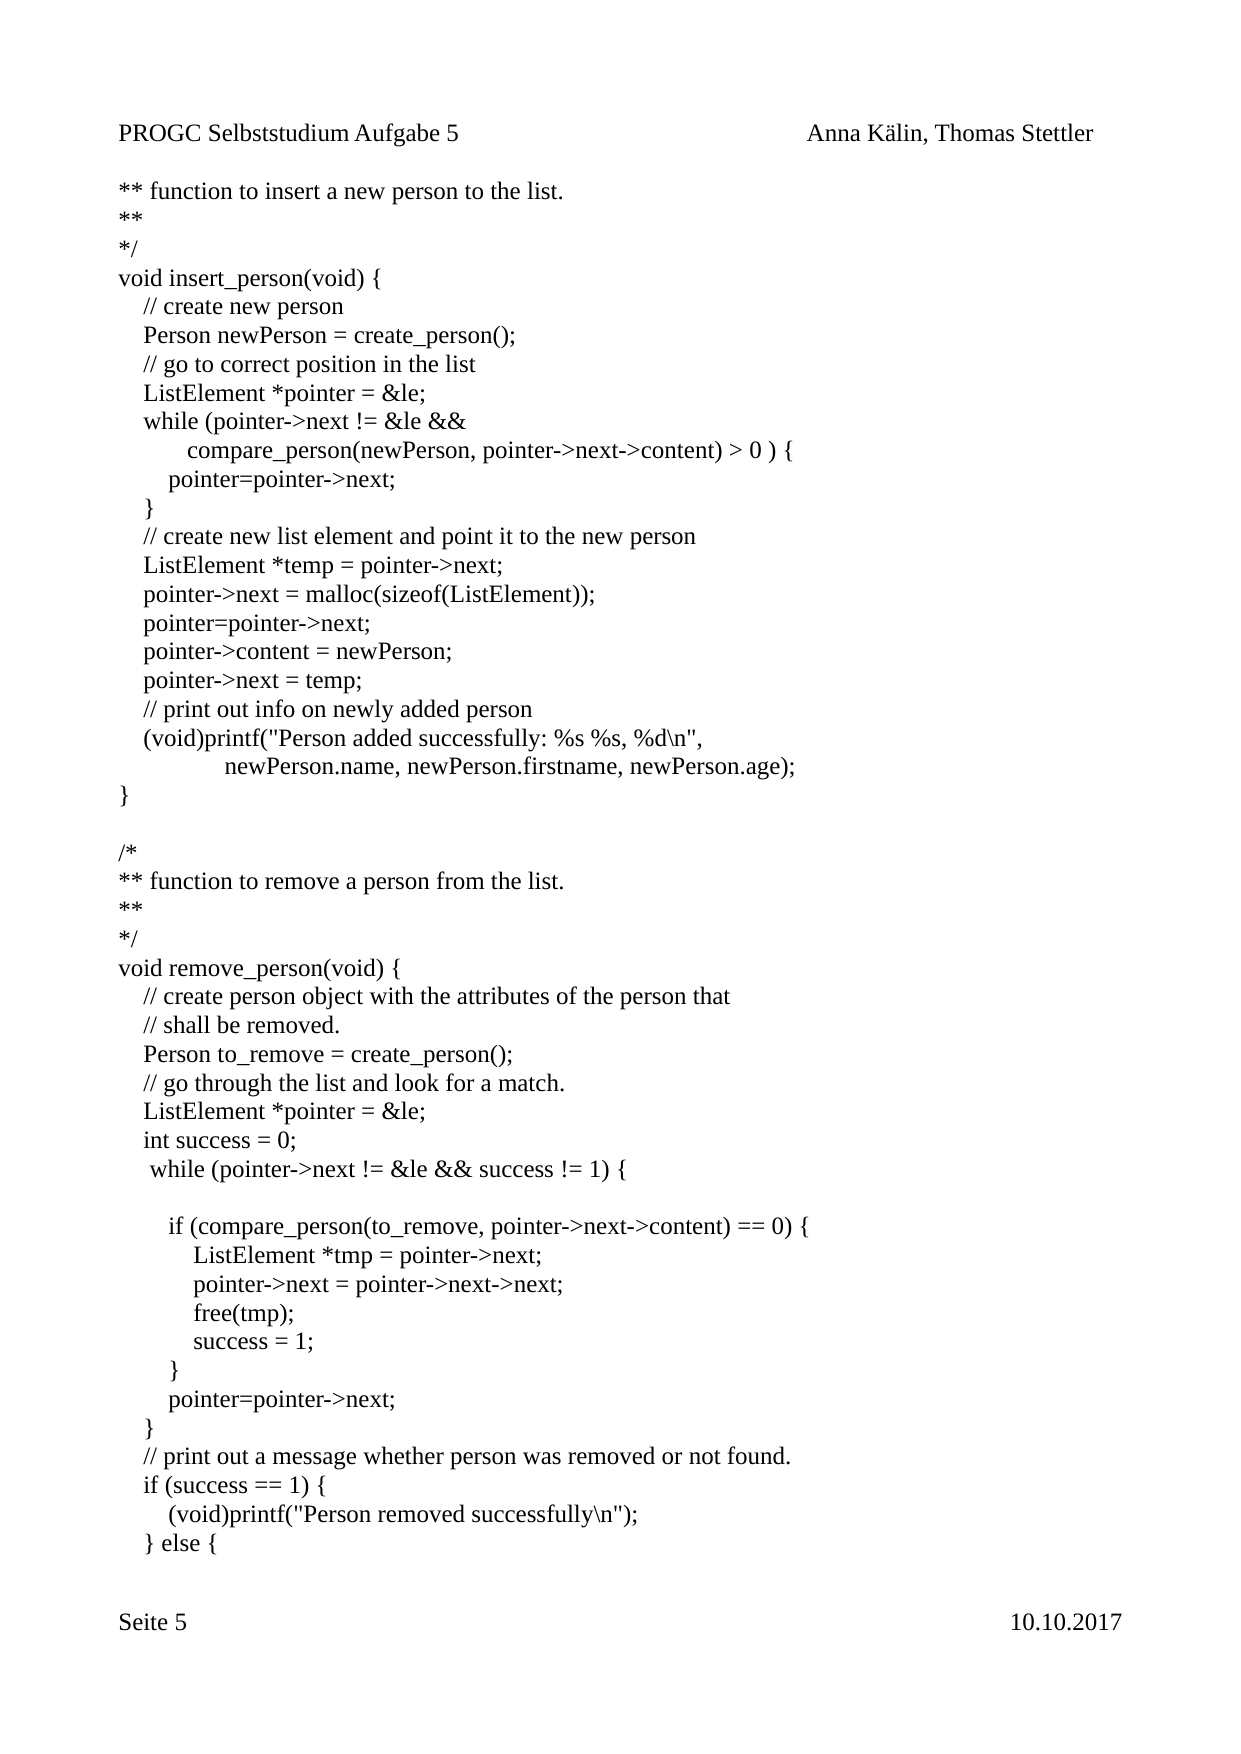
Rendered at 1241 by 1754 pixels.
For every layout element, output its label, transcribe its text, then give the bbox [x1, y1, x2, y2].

text pointer->next = malloc(sizeof(ListElement)); [118, 579, 1122, 608]
text void insert_person(void) { [118, 263, 1122, 291]
text // create new list element and point it to the new person [118, 521, 1122, 550]
text } [118, 1413, 1122, 1441]
text ** [118, 205, 1122, 234]
text int success = 0; [118, 1125, 1122, 1154]
text // print out a message whether person was removed or not found. [118, 1441, 1122, 1470]
text pointer->content = newPerson; [118, 636, 1122, 665]
text ** function to insert a new person to the list. [118, 176, 1122, 205]
text } else { [118, 1528, 1122, 1556]
text ** [118, 895, 1122, 924]
text compare_person(newPerson, pointer->next->content) > 0 ) { [118, 435, 1122, 464]
text if (success == 1) { [118, 1470, 1122, 1499]
text // create person object with the attributes of the person that [118, 981, 1122, 1010]
text } [118, 493, 1122, 521]
text // create new person [118, 291, 1122, 320]
text pointer=pointer->next; [118, 1384, 1122, 1413]
text ListElement *tmp = pointer->next; [118, 1240, 1122, 1269]
text if (compare_person(to_remove, pointer->next->content) == 0) { [118, 1211, 1122, 1240]
text ** function to remove a person from the list. [118, 866, 1122, 895]
text } [118, 780, 1122, 809]
text (void)printf("Person added successfully: %s %s, %d\n", [118, 723, 1122, 751]
text // shall be removed. [118, 1010, 1122, 1039]
text Person to_remove = create_person(); [118, 1039, 1122, 1068]
text free(tmp); [118, 1298, 1122, 1326]
text // go to correct position in the list [118, 349, 1122, 378]
text newPerson.name, newPerson.firstname, newPerson.age); [118, 751, 1122, 780]
text (void)printf("Person removed successfully\n"); [118, 1499, 1122, 1528]
text */ [118, 924, 1122, 953]
text while (pointer->next != &le && success != 1) { [118, 1154, 1122, 1183]
text pointer=pointer->next; [118, 464, 1122, 493]
text ListElement *pointer = &le; [118, 378, 1122, 406]
text // print out info on newly added person [118, 694, 1122, 723]
text pointer->next = temp; [118, 665, 1122, 694]
text pointer->next = pointer->next->next; [118, 1269, 1122, 1298]
text void remove_person(void) { [118, 953, 1122, 981]
text ListElement *temp = pointer->next; [118, 550, 1122, 579]
text while (pointer->next != &le && [118, 406, 1122, 435]
text } [118, 1355, 1122, 1384]
text /* [118, 838, 1122, 866]
text Person newPerson = create_person(); [118, 320, 1122, 349]
text ListElement *pointer = &le; [118, 1096, 1122, 1125]
text pointer=pointer->next; [118, 608, 1122, 636]
text // go through the list and look for a match. [118, 1068, 1122, 1096]
text success = 1; [118, 1326, 1122, 1355]
text */ [118, 234, 1122, 263]
